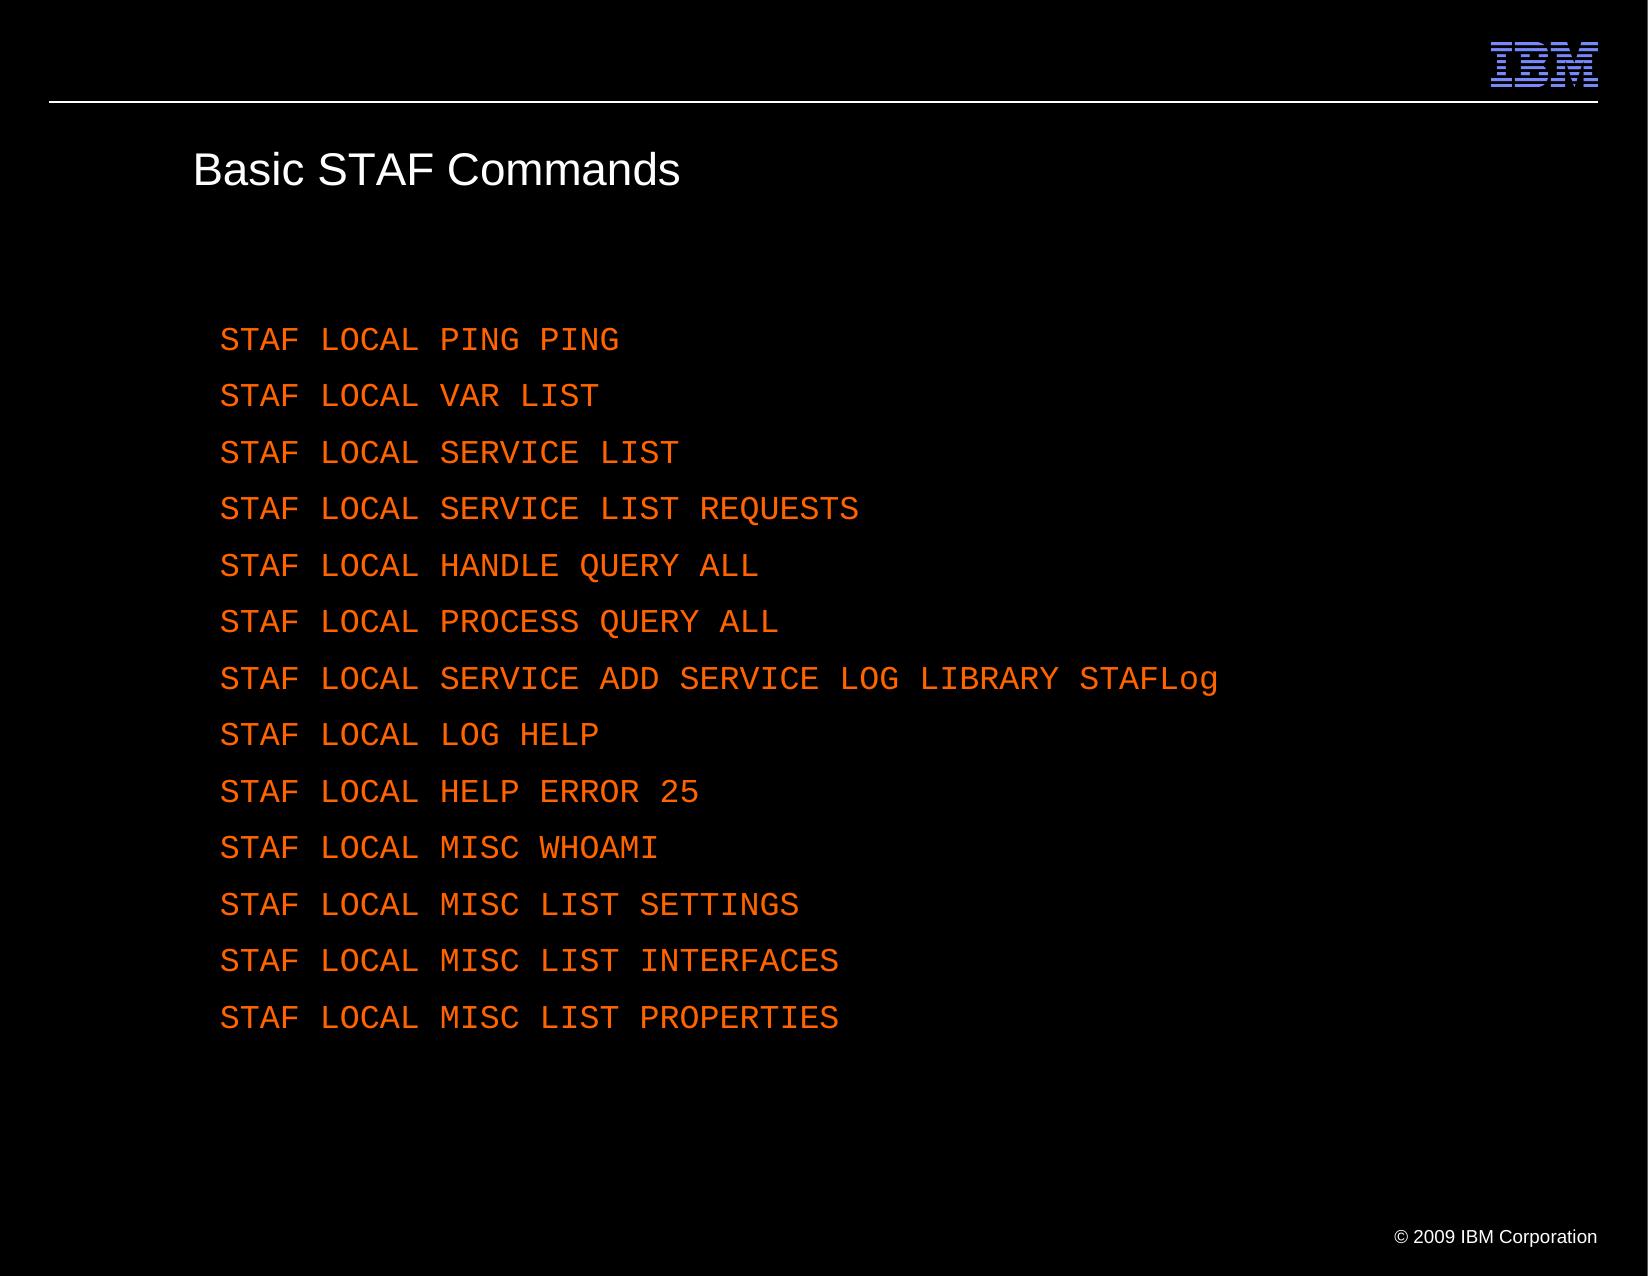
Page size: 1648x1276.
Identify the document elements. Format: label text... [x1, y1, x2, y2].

text_box STAF LOCAL PING PING STAF LOCAL VAR LIST STAF LOCAL SERVICE LIST STAF LOCAL SERVICE LIST REQUESTS STAF LOCAL HANDLE QUERY ALL STAF LOCAL PROCESS QUERY ALL STAF LOCAL SERVICE ADD SERVICE LOG LIBRARY STAFLog STAF LOCAL LOG HELP STAF LOCAL HELP ERROR 25 STAF LOCAL MISC WHOAMI STAF LOCAL MISC LIST SETTINGS STAF LOCAL MISC LIST INTERFACES STAF LOCAL MISC LIST PROPERTIES [219, 316, 1570, 1036]
picture [1491, 42, 1598, 87]
title Basic STAF Commands [175, 137, 1648, 231]
